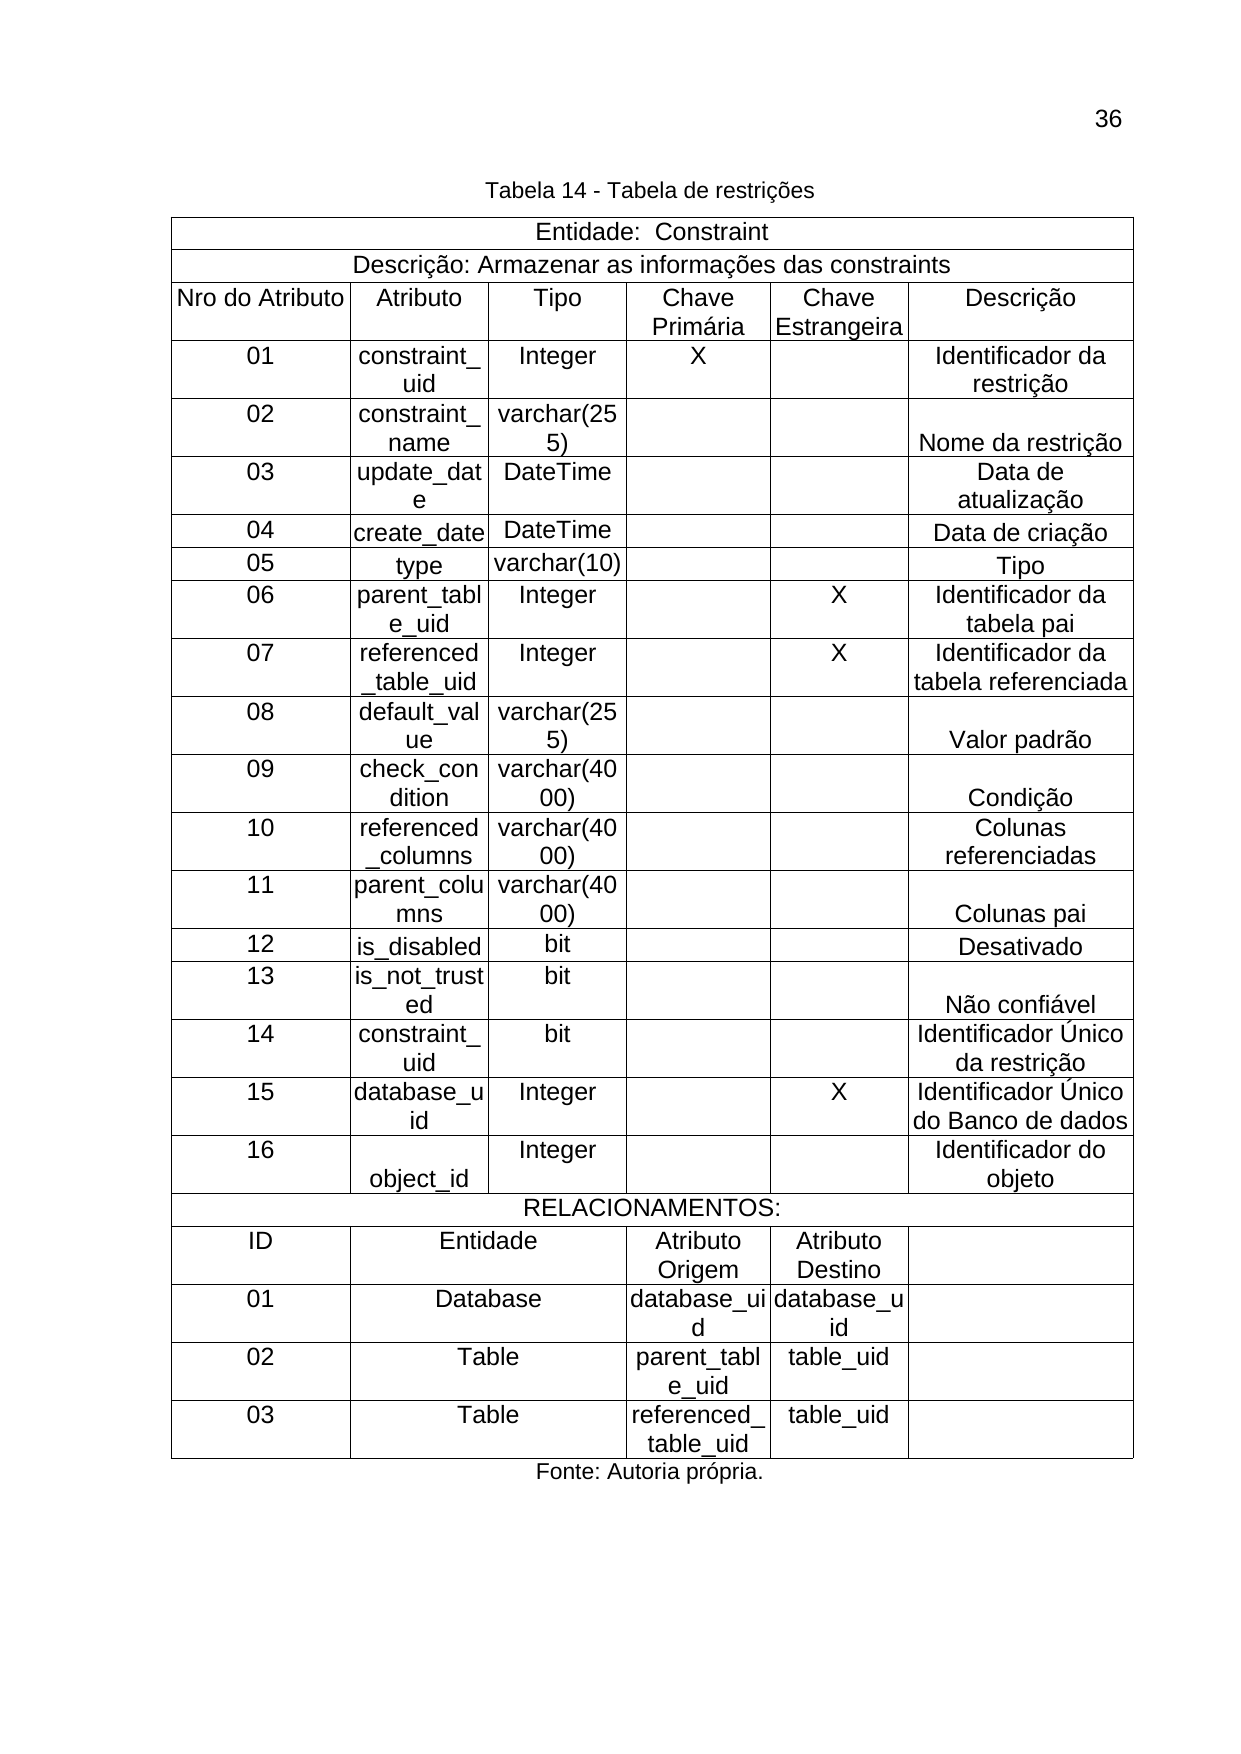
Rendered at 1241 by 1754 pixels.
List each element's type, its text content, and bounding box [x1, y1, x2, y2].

table_cell Integer [489, 1136, 626, 1193]
table_cell [627, 962, 770, 1019]
table_cell [627, 755, 770, 812]
table_cell [627, 1136, 770, 1193]
table_cell [627, 548, 770, 580]
table_cell [627, 1078, 770, 1135]
table_cell [909, 1285, 1133, 1342]
table_cell [909, 1343, 1133, 1400]
table_cell RELACIONAMENTOS: [172, 1194, 1133, 1226]
table_cell 02 [172, 1343, 350, 1400]
table_cell 01 [172, 1285, 350, 1342]
table_cell [771, 871, 908, 928]
table_cell Identificador da restrição [909, 341, 1133, 398]
table_cell Identificador Único da restrição [909, 1020, 1133, 1077]
table_cell 12 [172, 929, 350, 961]
table_cell [771, 548, 908, 580]
table_cell [909, 1227, 1133, 1284]
table_cell varchar(255) [489, 697, 626, 754]
table_cell X [627, 341, 770, 398]
table_cell 14 [172, 1020, 350, 1077]
text Fonte: Autoria própria. [177, 1459, 1122, 1485]
table_cell Integer [489, 639, 626, 696]
table_cell is_disabled [351, 929, 488, 961]
table_cell referenced_columns [351, 813, 488, 870]
table_cell Condição [909, 755, 1133, 812]
table_cell varchar(4000) [489, 755, 626, 812]
table_cell 05 [172, 548, 350, 580]
table_cell database_uid [351, 1078, 488, 1135]
table_cell create_date [351, 515, 488, 547]
table_cell [909, 1401, 1133, 1458]
table_cell referenced_table_uid [351, 639, 488, 696]
table_cell varchar(10) [489, 548, 626, 580]
table_cell parent_table_uid [351, 581, 488, 638]
table_cell [627, 871, 770, 928]
table_cell Atributo Destino [771, 1227, 908, 1284]
table_cell [627, 697, 770, 754]
table_cell [771, 929, 908, 961]
table_cell [771, 813, 908, 870]
table_cell [771, 962, 908, 1019]
table_cell X [771, 581, 908, 638]
table_cell Data de criação [909, 515, 1133, 547]
table_cell Identificador da tabela pai [909, 581, 1133, 638]
table_cell bit [489, 1020, 626, 1077]
table_cell X [771, 639, 908, 696]
table_cell table_uid [771, 1343, 908, 1400]
table_cell Chave Primária [627, 283, 770, 340]
table_cell Table [351, 1401, 626, 1458]
table_cell Atributo Origem [627, 1227, 770, 1284]
table_cell 11 [172, 871, 350, 928]
table_cell 04 [172, 515, 350, 547]
table_cell 15 [172, 1078, 350, 1135]
table_cell Chave Estrangeira [771, 283, 908, 340]
table_cell table_uid [771, 1401, 908, 1458]
table_cell Tipo [489, 283, 626, 340]
table_cell 07 [172, 639, 350, 696]
table_cell Não confiável [909, 962, 1133, 1019]
table_cell 10 [172, 813, 350, 870]
table_cell 03 [172, 1401, 350, 1458]
table_cell 01 [172, 341, 350, 398]
text Tabela 14 - Tabela de restrições [177, 177, 1122, 203]
table_cell 09 [172, 755, 350, 812]
table_cell is_not_trusted [351, 962, 488, 1019]
table_cell ID [172, 1227, 350, 1284]
table_cell database_uid [771, 1285, 908, 1342]
table_cell Colunas referenciadas [909, 813, 1133, 870]
table_cell Tipo [909, 548, 1133, 580]
table_cell database_uid [627, 1285, 770, 1342]
table_cell DateTime [489, 457, 626, 514]
table_cell [771, 457, 908, 514]
table_cell Entidade [351, 1227, 626, 1284]
table_cell [627, 639, 770, 696]
table_cell [771, 399, 908, 456]
table_cell [627, 581, 770, 638]
table_cell Descrição: Armazenar as informações das constraints [172, 250, 1133, 282]
table_cell Nome da restrição [909, 399, 1133, 456]
table_cell [771, 1136, 908, 1193]
table_cell 16 [172, 1136, 350, 1193]
table_cell X [771, 1078, 908, 1135]
table_cell Integer [489, 1078, 626, 1135]
table_cell Descrição [909, 283, 1133, 340]
table_cell Database [351, 1285, 626, 1342]
table_cell [771, 1020, 908, 1077]
table_cell bit [489, 929, 626, 961]
table_cell [627, 813, 770, 870]
table_cell Data de atualização [909, 457, 1133, 514]
table_cell Integer [489, 341, 626, 398]
table_cell Identificador da tabela referenciada [909, 639, 1133, 696]
table_cell Valor padrão [909, 697, 1133, 754]
table_cell Table [351, 1343, 626, 1400]
table_cell referenced_table_uid [627, 1401, 770, 1458]
table_cell Desativado [909, 929, 1133, 961]
table_cell 02 [172, 399, 350, 456]
table_cell [627, 929, 770, 961]
table_cell update_date [351, 457, 488, 514]
table_cell [627, 1020, 770, 1077]
table_cell parent_columns [351, 871, 488, 928]
table_cell DateTime [489, 515, 626, 547]
table_cell varchar(255) [489, 399, 626, 456]
table_cell varchar(4000) [489, 871, 626, 928]
table_cell [771, 341, 908, 398]
table_cell 03 [172, 457, 350, 514]
table_cell constraint_uid [351, 1020, 488, 1077]
table_cell check_condition [351, 755, 488, 812]
table_cell Identificador do objeto [909, 1136, 1133, 1193]
table_cell [627, 457, 770, 514]
table_cell [771, 515, 908, 547]
table_cell Integer [489, 581, 626, 638]
table_cell bit [489, 962, 626, 1019]
table_cell varchar(4000) [489, 813, 626, 870]
table_cell default_value [351, 697, 488, 754]
table_cell object_id [351, 1136, 488, 1193]
table_cell [627, 399, 770, 456]
table_cell constraint_name [351, 399, 488, 456]
table_cell constraint_uid [351, 341, 488, 398]
table_cell Identificador Único do Banco de dados [909, 1078, 1133, 1135]
table_cell type [351, 548, 488, 580]
table_cell Nro do Atributo [172, 283, 350, 340]
table_cell Colunas pai [909, 871, 1133, 928]
table_cell parent_table_uid [627, 1343, 770, 1400]
table_cell 08 [172, 697, 350, 754]
table_cell [771, 755, 908, 812]
table_cell [627, 515, 770, 547]
table_cell [771, 697, 908, 754]
table_cell Atributo [351, 283, 488, 340]
table_cell 06 [172, 581, 350, 638]
table_cell 13 [172, 962, 350, 1019]
table_header Entidade: Constraint [172, 218, 1133, 249]
